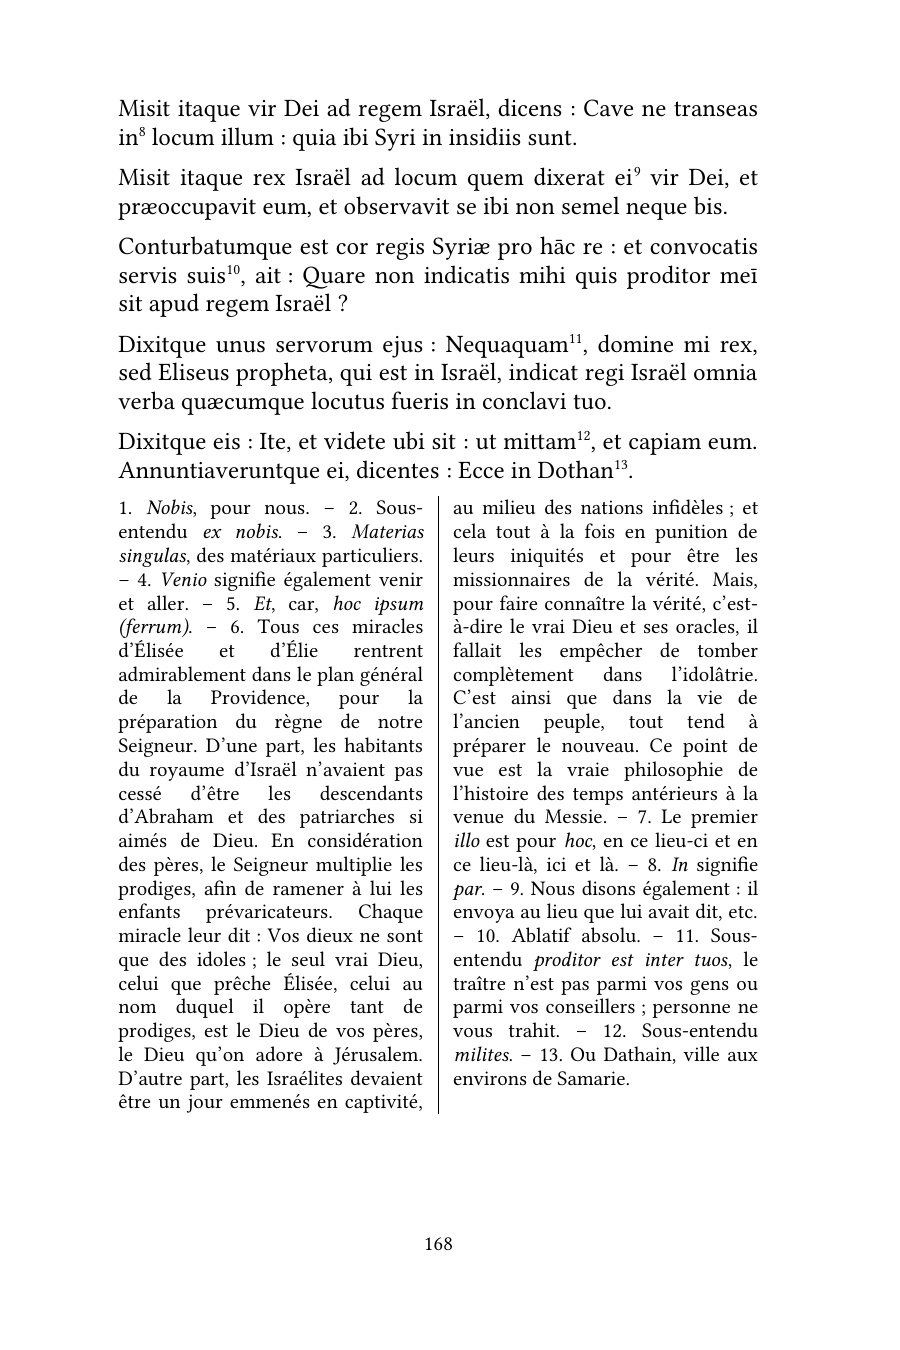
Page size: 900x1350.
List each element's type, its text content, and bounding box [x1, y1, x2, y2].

text 1. Nobis, pour nous. – 2. Sous-entendu ex nobis. – 3. Materias singulas, des matériaux particuliers. – 4. Venio signifie également venir et aller. – 5. Et, car, hoc ipsum (ferrum). – 6. Tous ces miracles d’Élisée et d’Élie rentrent admirablement dans le plan général de la Providence, pour la préparation du règne de notre Seigneur. D’une part, les habitants du royaume d’Israël n’avaient pas cessé d’être les descendants d’Abraham et des patriarches si aimés de Dieu. En considération des pères, le Seigneur multiplie les prodiges, afin de ramener à lui les enfants prévaricateurs. Chaque miracle leur dit : Vos dieux ne sont que des idoles ; le seul vrai Dieu, celui que prêche Élisée, celui au nom duquel il opère tant de prodiges, est le Dieu de vos pères, le Dieu qu’on adore à Jérusalem. D’autre part, les Israélites devaient être un jour emmenés en captivité, [118, 496, 423, 1114]
text Misit itaque rex Israël ad locum quem dixerat ei9 vir Dei, et præoccupavit eum, et observavit se ibi non semel neque bis. [118, 163, 758, 221]
text Conturbatumque est cor regis Syriæ pro hāc re : et convocatis servis suis10, ait : Quare non indicatis mihi quis proditor meī sit apud regem Israël ? [118, 232, 758, 318]
text Dixitque unus servorum ejus : Nequaquam11, domine mi rex, sed Eliseus propheta, qui est in Israël, indicat regi Israël omnia verba quæcumque locutus fueris in conclavi tuo. [118, 330, 758, 416]
text au milieu des nations infidèles ; et cela tout à la fois en punition de leurs iniquités et pour être les missionnaires de la vérité. Mais, pour faire connaître la vérité, c’est-à-dire le vrai Dieu et ses oracles, il fallait les empêcher de tomber complètement dans l’idolâtrie. C’est ainsi que dans la vie de l’ancien peuple, tout tend à préparer le nouveau. Ce point de vue est la vraie philosophie de l’histoire des temps antérieurs à la venue du Messie. – 7. Le premier illo est pour hoc, en ce lieu-ci et en ce lieu-là, ici et là. – 8. In signifie par. – 9. Nous disons également : il envoya au lieu que lui avait dit, etc. – 10. Ablatif absolu. – 11. Sous-entendu proditor est inter tuos, le traître n’est pas parmi vos gens ou parmi vos conseillers ; personne ne vous trahit. – 12. Sous-entendu milites. – 13. Ou Dathain, ville aux environs de Samarie. [453, 496, 758, 1090]
text Dixitque eis : Ite, et videte ubi sit : ut mittam12, et capiam eum. Annuntiaveruntque ei, dicentes : Ecce in Dothan13. [118, 427, 758, 484]
text Misit itaque vir Dei ad regem Israël, dicens : Cave ne transeas in8 locum illum : quia ibi Syri in insidiis sunt. [118, 94, 758, 152]
